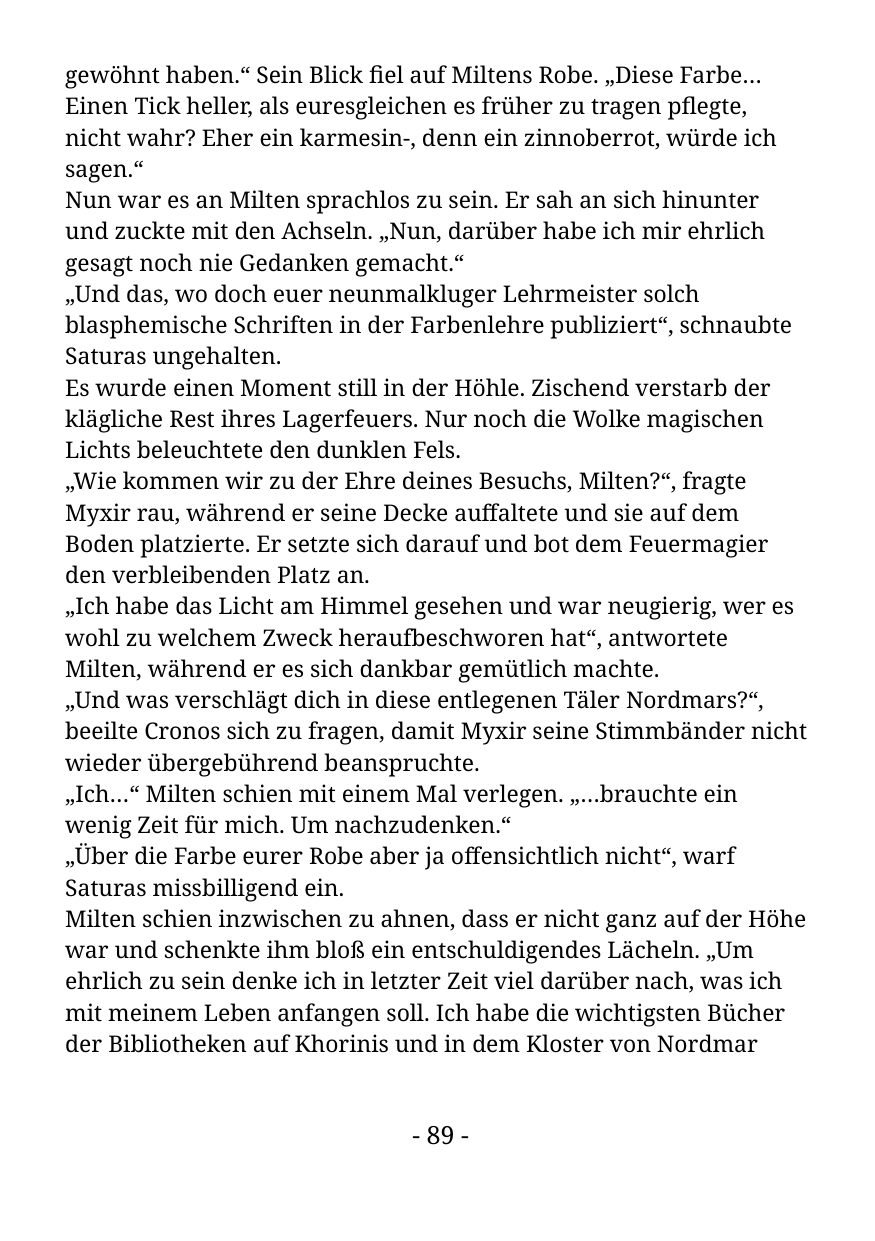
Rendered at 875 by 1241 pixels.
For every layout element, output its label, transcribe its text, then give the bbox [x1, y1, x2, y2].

text gewöhnt haben.“ Sein Blick fiel auf Miltens Robe. „Diese Farbe… Einen Tick heller, als euresgleichen es früher zu tragen pflegte, nicht wahr? Eher ein karmesin-, denn ein zinnoberrot, würde ich sagen.“ Nun war es an Milten sprachlos zu sein. Er sah an sich hinunter und zuckte mit den Achseln. „Nun, darüber habe ich mir ehrlich gesagt noch nie Gedanken gemacht.“ „Und das, wo doch euer neunmalkluger Lehrmeister solch blasphemische Schriften in der Farbenlehre publiziert“, schnaubte Saturas ungehalten. Es wurde einen Moment still in der Höhle. Zischend verstarb der klägliche Rest ihres Lagerfeuers. Nur noch die Wolke magischen Lichts beleuchtete den dunklen Fels. „Wie kommen wir zu der Ehre deines Besuchs, Milten?“, fragte Myxir rau, während er seine Decke auffaltete und sie auf dem Boden platzierte. Er setzte sich darauf und bot dem Feuermagier den verbleibenden Platz an. „Ich habe das Licht am Himmel gesehen und war neugierig, wer es wohl zu welchem Zweck heraufbeschworen hat“, antwortete Milten, während er es sich dankbar gemütlich machte. „Und was verschlägt dich in diese entlegenen Täler Nordmars?“, beeilte Cronos sich zu fragen, damit Myxir seine Stimmbänder nicht wieder übergebührend beanspruchte. „Ich…“ Milten schien mit einem Mal verlegen. „…brauchte ein wenig Zeit für mich. Um nachzudenken.“ „Über die Farbe eurer Robe aber ja offensichtlich nicht“, warf Saturas missbilligend ein. Milten schien inzwischen zu ahnen, dass er nicht ganz auf der Höhe war und schenkte ihm bloß ein entschuldigendes Lächeln. „Um ehrlich zu sein denke ich in letzter Zeit viel darüber nach, was ich mit meinem Leben anfangen soll. Ich habe die wichtigsten Bücher der Bibliotheken auf Khorinis und in dem Kloster von Nordmar [65, 59, 809, 1059]
